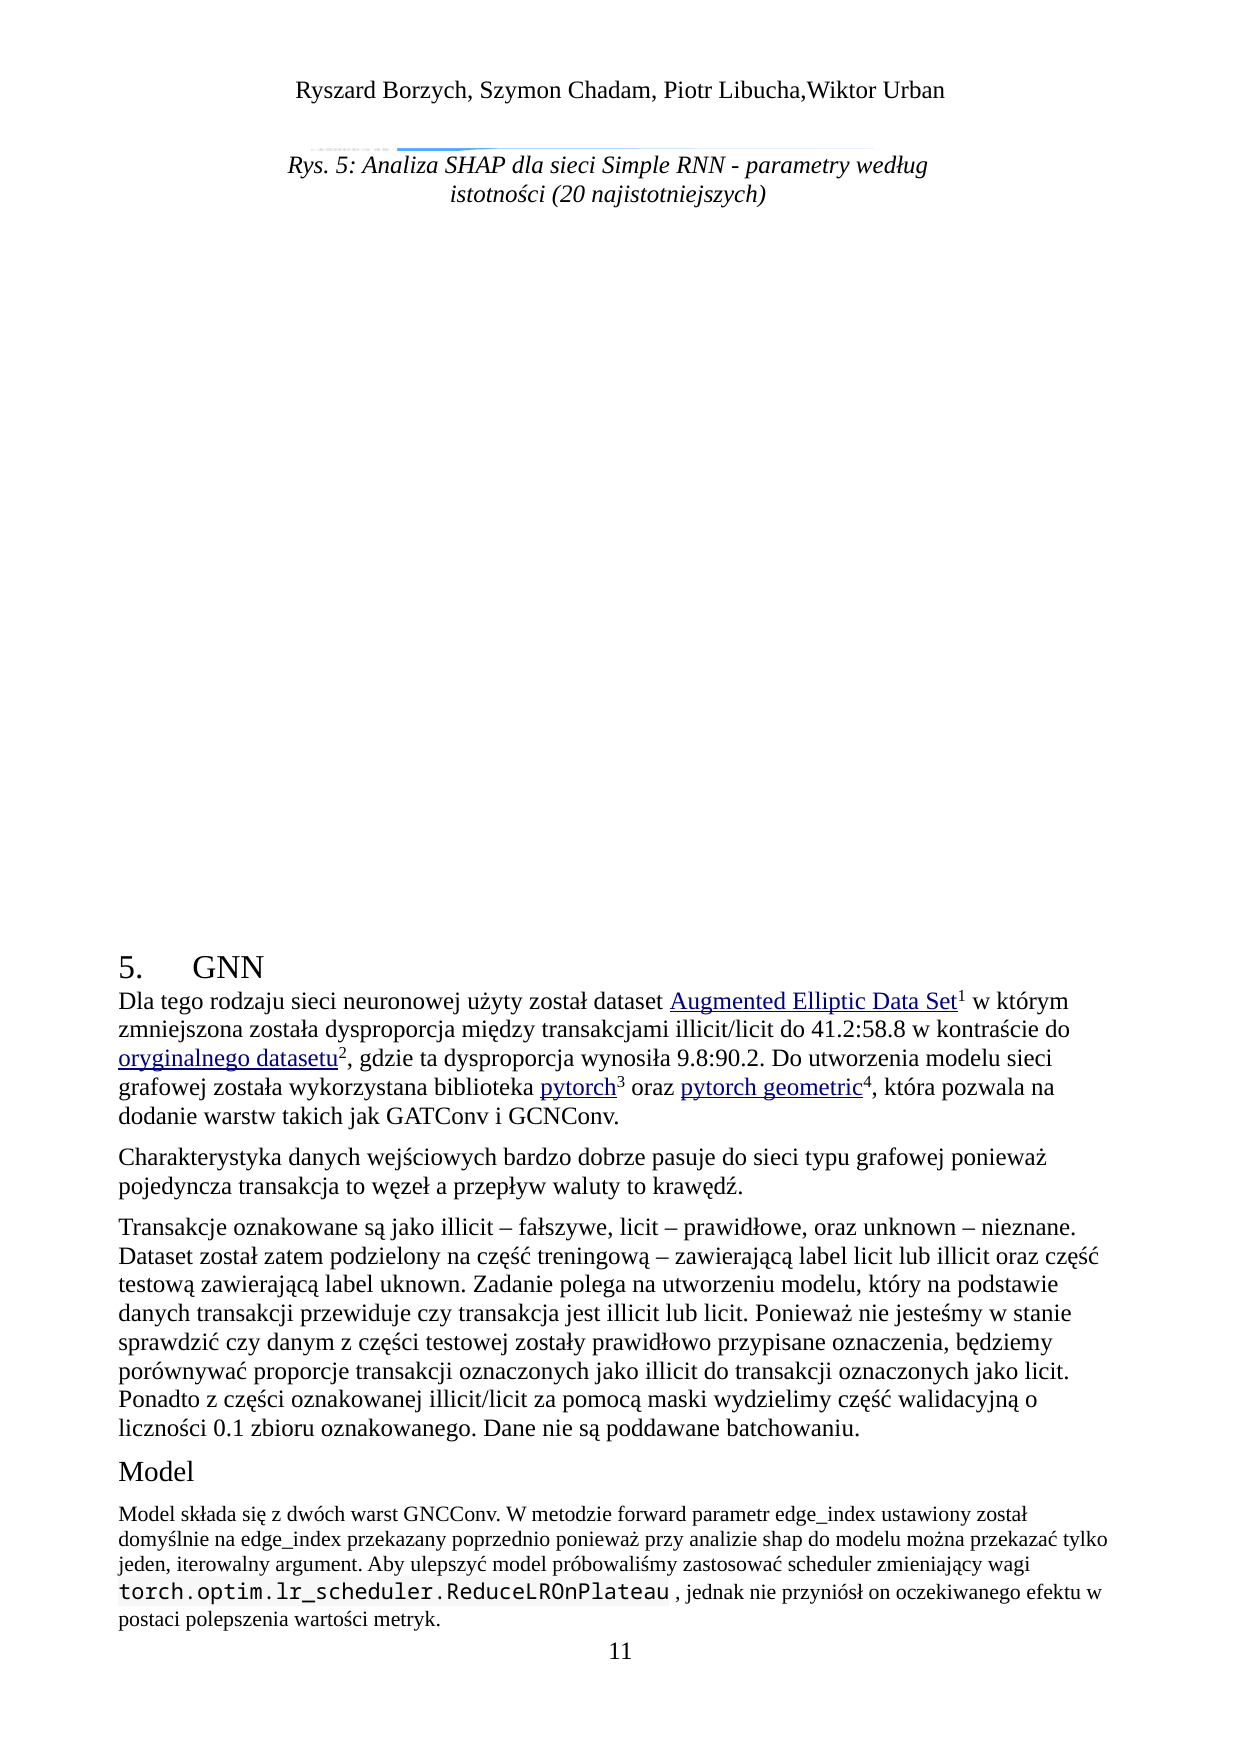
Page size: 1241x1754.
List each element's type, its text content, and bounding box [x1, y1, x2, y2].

text Dla tego rodzaju sieci neuronowej użyty został dataset Augmented Elliptic Data Set1 w którym zmniejszona została dysproporcja między transakcjami illicit/licit do 41.2:58.8 w kontraście do oryginalnego datasetu2, gdzie ta dysproporcja wynosiła 9.8:90.2. Do utworzenia modelu sieci grafowej została wykorzystana biblioteka pytorch3 oraz pytorch geometric4, która pozwala na dodanie warstw takich jak GATConv i GCNConv. [118, 986, 1122, 1129]
text Model składa się z dwóch warst GNCConv. W metodzie forward parametr edge_index ustawiony został domyślnie na edge_index przekazany poprzednio ponieważ przy analizie shap do modelu można przekazać tylko jeden, iterowalny argument. Aby ulepszyć model próbowaliśmy zastosować scheduler zmieniający wagi torch.optim.lr_scheduler.ReduceLROnPlateau , jednak nie przyniósł on oczekiwanego efektu w postaci polepszenia wartości metryk. [118, 1501, 1122, 1631]
text Charakterystyka danych wejściowych bardzo dobrze pasuje do sieci typu grafowej ponieważ pojedyncza transakcja to węzeł a przepływ waluty to krawędź. [118, 1142, 1122, 1199]
text Model [118, 1454, 1122, 1488]
text Rys. 5: Analiza SHAP dla sieci Simple RNN - parametry według istotności (20 najistotniejszych) [284, 151, 933, 208]
list GNN [118, 947, 1122, 986]
text Transakcje oznakowane są jako illicit – fałszywe, licit – prawidłowe, oraz unknown – nieznane. Dataset został zatem podzielony na część treningową – zawierającą label licit lub illicit oraz część testową zawierającą label uknown. Zadanie polega na utworzeniu modelu, który na podstawie danych transakcji przewiduje czy transakcja jest illicit lub licit. Ponieważ nie jesteśmy w stanie sprawdzić czy danym z części testowej zostały prawidłowo przypisane oznaczenia, będziemy porównywać proporcje transakcji oznaczonych jako illicit do transakcji oznaczonych jako licit. Ponadto z części oznakowanej illicit/licit za pomocą maski wydzielimy część walidacyjną o liczności 0.1 zbioru oznakowanego. Dane nie są poddawane batchowaniu. [118, 1212, 1122, 1442]
